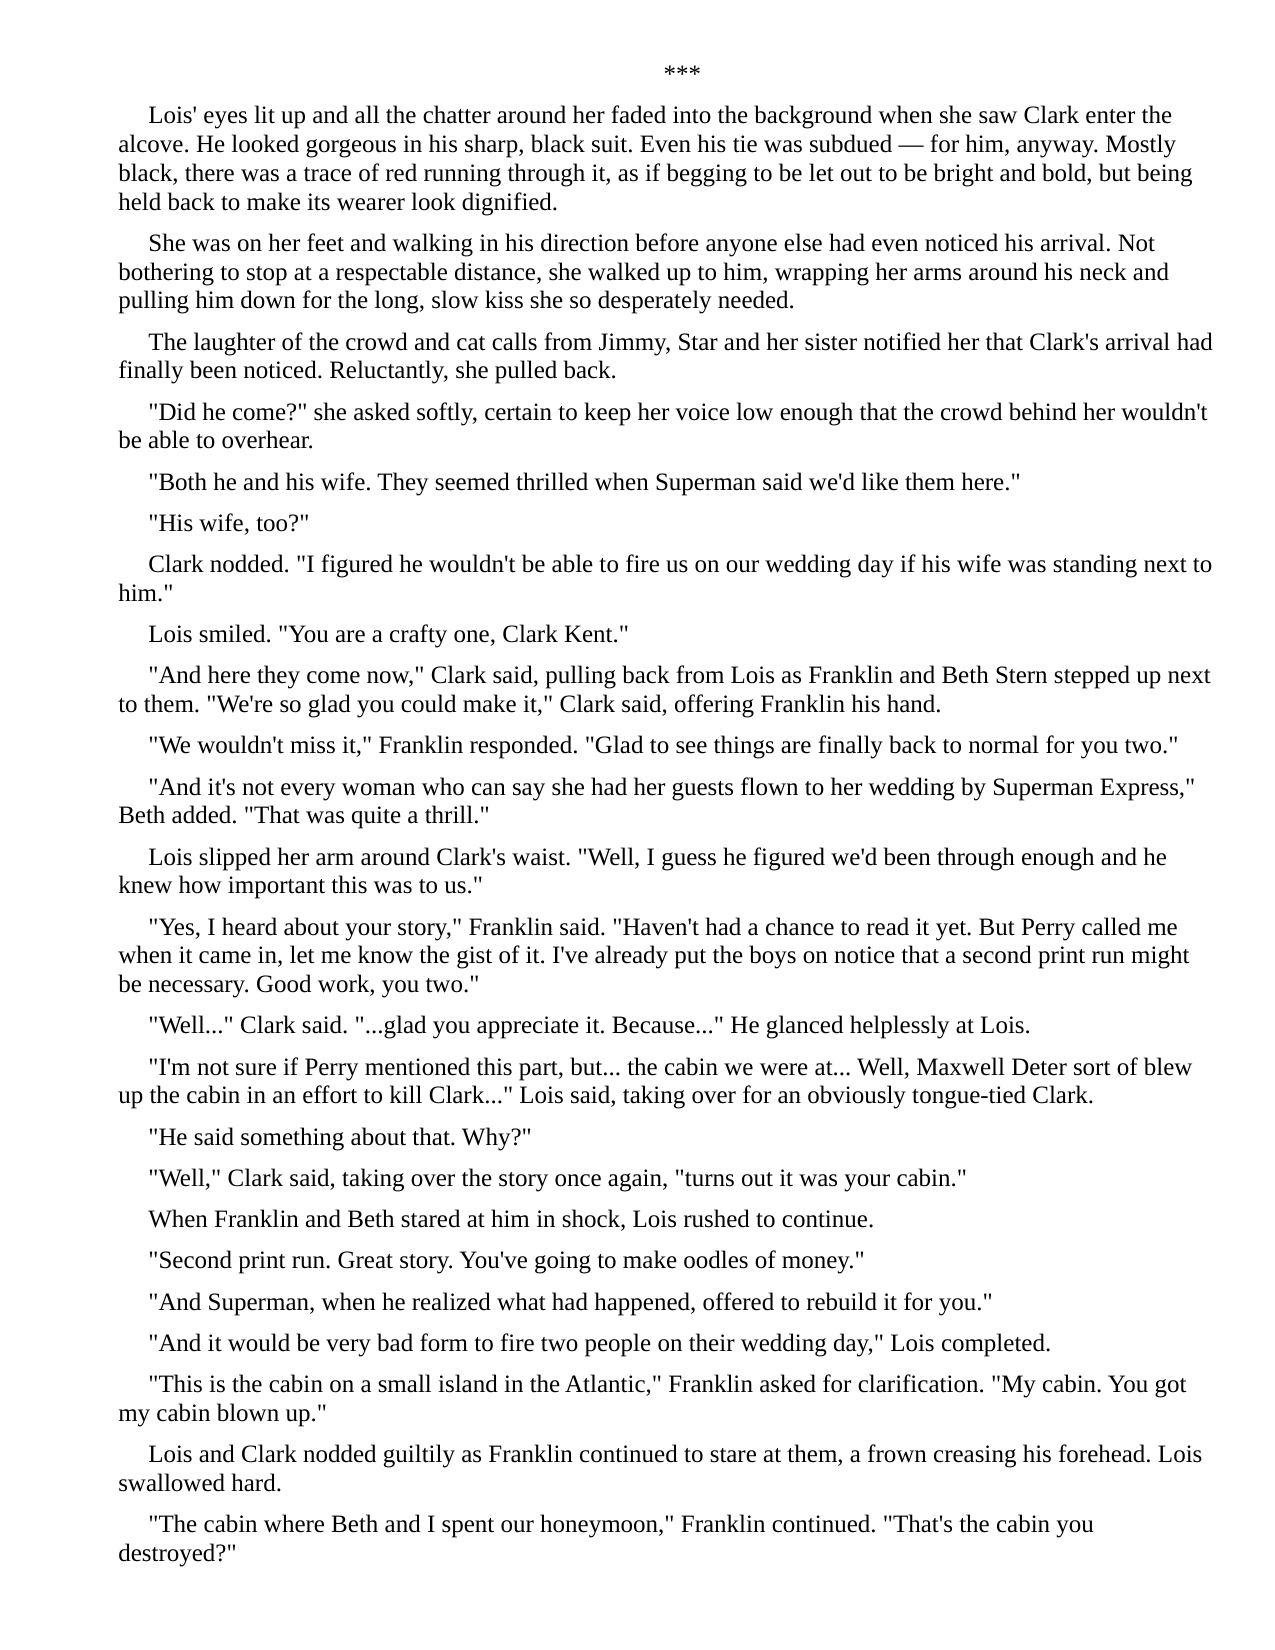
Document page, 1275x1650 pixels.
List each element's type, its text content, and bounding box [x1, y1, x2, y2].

text Lois' eyes lit up and all the chatter around her faded into the background when she saw Clark enter the alcove. He looked gorgeous in his sharp, black suit. Even his tie was subdued — for him, anyway. Mostly black, there was a trace of red running through it, as if begging to be let out to be bright and bold, but being held back to make its wearer look dignified. [118, 100, 1216, 215]
text Lois smiled. "You are a crafty one, Clark Kent." [118, 619, 1216, 648]
text "He said something about that. Why?" [118, 1122, 1216, 1150]
text "Did he come?" she asked softly, certain to keep her voice low enough that the crowd behind her wouldn't be able to overhear. [118, 397, 1216, 454]
text She was on her feet and walking in his direction before anyone else had even noticed his arrival. Not bothering to stop at a respectable distance, she walked up to him, wrapping her arms around his neck and pulling him down for the long, slow kiss she so desperately needed. [118, 228, 1216, 314]
text "The cabin where Beth and I spent our honeymoon," Franklin continued. "That's the cabin you destroyed?" [118, 1509, 1216, 1567]
text "Well..." Clark said. "...glad you appreciate it. Because..." He glanced helplessly at Lois. [118, 1010, 1216, 1039]
text "I'm not sure if Perry mentioned this part, but... the cabin we were at... Well, Maxwell Deter sort of blew up the cabin in an effort to kill Clark..." Lois said, taking over for an obviously tongue-tied Clark. [118, 1052, 1216, 1109]
text "Second print run. Great story. You've going to make oodles of money." [118, 1245, 1216, 1274]
text "And here they come now," Clark said, pulling back from Lois as Franklin and Beth Stern stepped up next to them. "We're so glad you could make it," Clark said, offering Franklin his hand. [118, 660, 1216, 718]
text "And it would be very bad form to fire two people on their wedding day," Lois completed. [118, 1328, 1216, 1357]
text "Yes, I heard about your story," Franklin said. "Haven't had a chance to read it yet. But Perry called me when it came in, let me know the gist of it. I've already put the boys on notice that a second print run might be necessary. Good work, you two." [118, 912, 1216, 998]
text The laughter of the crowd and cat calls from Jimmy, Star and her sister notified her that Clark's arrival had finally been noticed. Reluctantly, she pulled back. [118, 327, 1216, 384]
text Lois and Clark nodded guiltily as Franklin continued to stare at them, a frown creasing his forehead. Lois swallowed hard. [118, 1439, 1216, 1497]
text When Franklin and Beth stared at him in shock, Lois rushed to continue. [118, 1204, 1216, 1233]
text "This is the cabin on a small island in the Atlantic," Franklin asked for clarification. "My cabin. You got my cabin blown up." [118, 1369, 1216, 1427]
text "And it's not every woman who can say she had her guests flown to her wedding by Superman Express," Beth added. "That was quite a thrill." [118, 772, 1216, 829]
text "Both he and his wife. They seemed thrilled when Superman said we'd like them here." [118, 467, 1216, 495]
text "Well," Clark said, taking over the story once again, "turns out it was your cabin." [118, 1163, 1216, 1192]
text "And Superman, when he realized what had happened, offered to rebuild it for you." [118, 1287, 1216, 1315]
text Clark nodded. "I figured he wouldn't be able to fire us on our wedding day if his wife was standing next to him." [118, 549, 1216, 607]
text "His wife, too?" [118, 508, 1216, 537]
text "We wouldn't miss it," Franklin responded. "Glad to see things are finally back to normal for you two." [118, 730, 1216, 759]
text Lois slipped her arm around Clark's waist. "Well, I guess he figured we'd been through enough and he knew how important this was to us." [118, 842, 1216, 899]
text *** [118, 59, 1216, 88]
